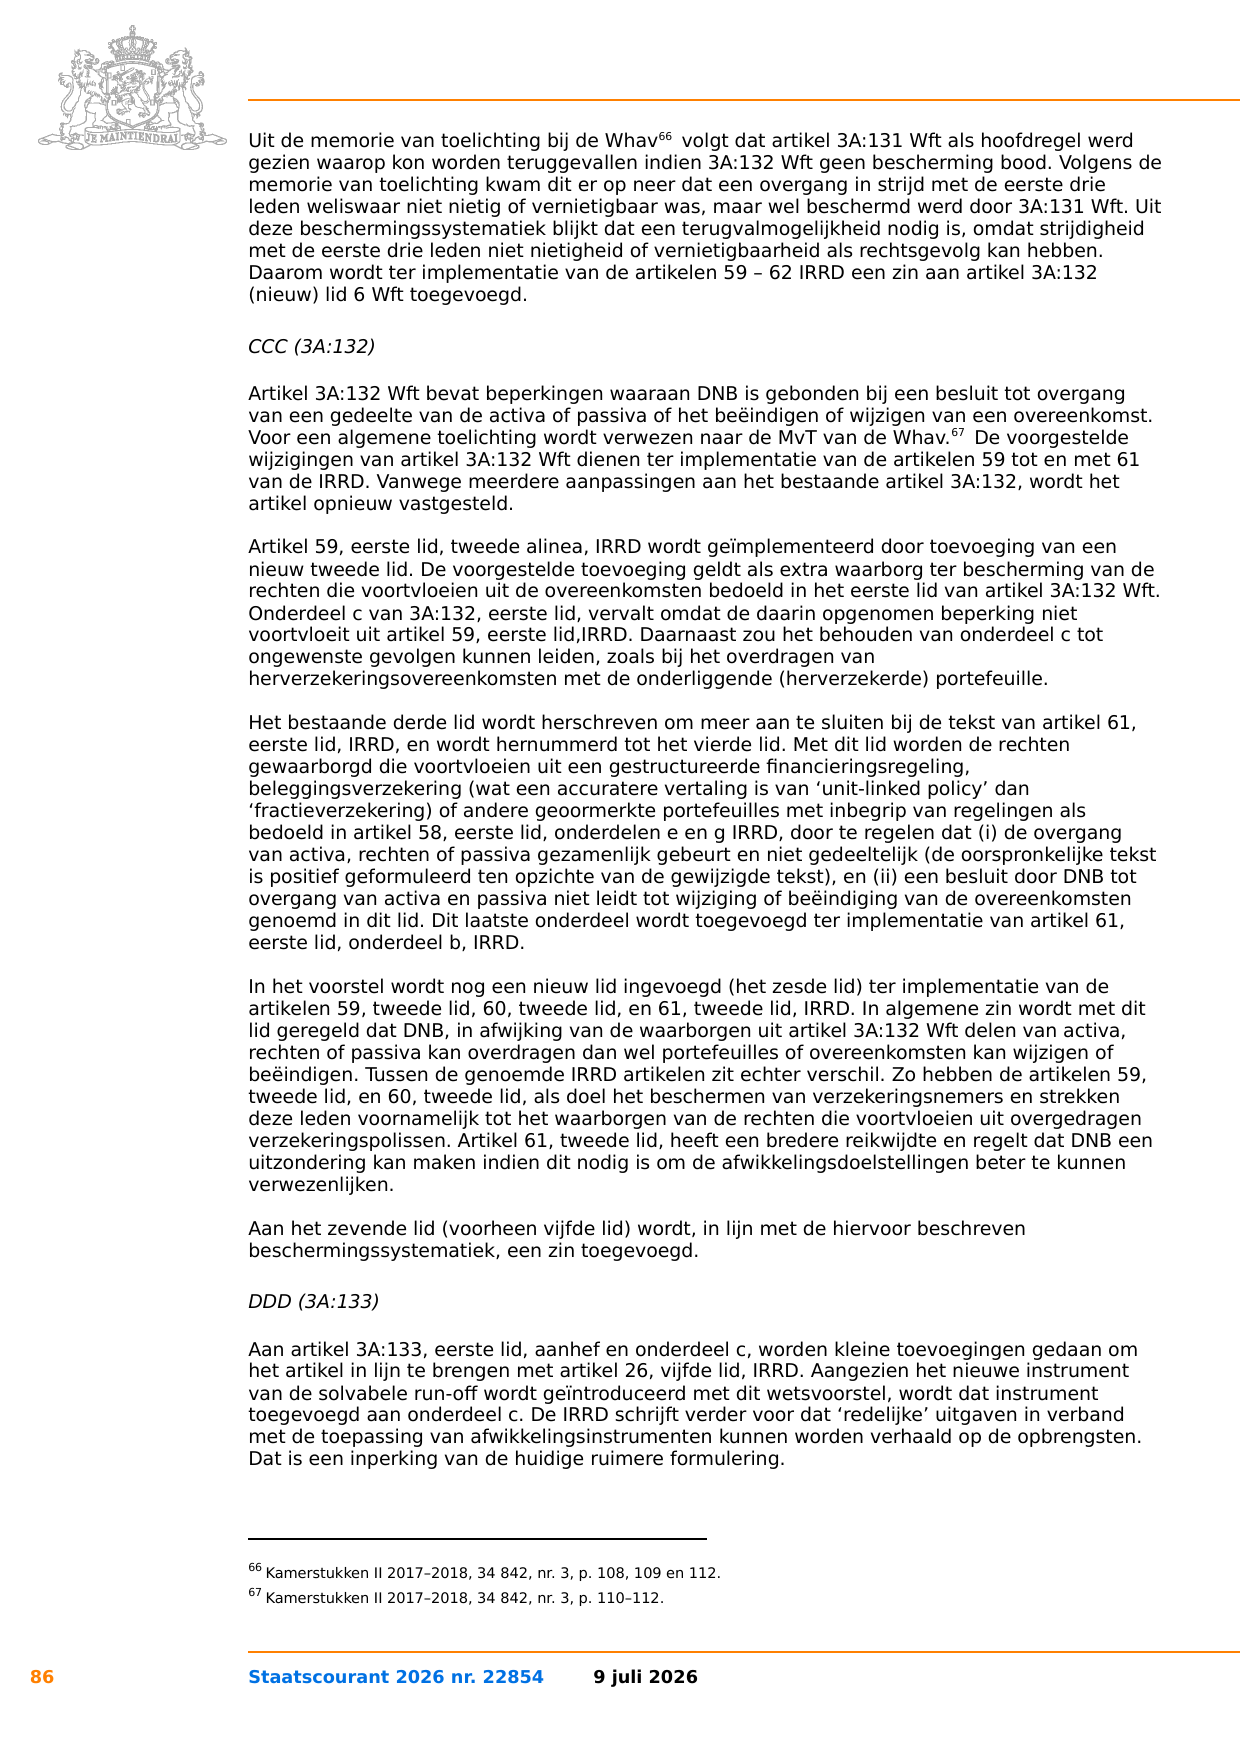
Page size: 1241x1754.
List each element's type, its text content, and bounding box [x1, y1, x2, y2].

text Uit de memorie van toelichting bij de Whav volgt dat artikel 3A:131 Wft als hoofdregel werd gezien waarop kon worden teruggevallen indien 3A:132 Wft geen bescherming bood. Volgens de memorie van toelichting kwam dit er op neer dat een overgang in strijd met de eerste drie leden weliswaar niet nietig of vernietigbaar was, maar wel beschermd werd door 3A:131 Wft. Uit deze beschermingssystematiek blijkt dat een terugvalmogelijkheid nodig is, omdat strijdigheid met de eerste drie leden niet nietigheid of vernietigbaarheid als rechtsgevolg kan hebben. Daarom wordt ter implementatie van de artikelen 59 – 62 IRRD een zin aan artikel 3A:132 (nieuw) lid 6 Wft toegevoegd. [248, 130, 1163, 306]
text Artikel 3A:132 Wft bevat beperkingen waaraan DNB is gebonden bij een besluit tot overgang van een gedeelte van de activa of passiva of het beëindigen of wijzigen van een overeenkomst. Voor een algemene toelichting wordt verwezen naar de MvT van de Whav. De voorgestelde wijzigingen van artikel 3A:132 Wft dienen ter implementatie van de artikelen 59 tot en met 61 van de IRRD. Vanwege meerdere aanpassingen aan het bestaande artikel 3A:132, wordt het artikel opnieuw vastgesteld. [248, 383, 1163, 514]
text Aan het zevende lid (voorheen vijfde lid) wordt, in lijn met de hiervoor beschreven beschermingssystematiek, een zin toegevoegd. [248, 1217, 1163, 1261]
subtitle CCC (3A:132) [248, 336, 1163, 358]
text Artikel 59, eerste lid, tweede alinea, IRRD wordt geïmplementeerd door toevoeging van een nieuw tweede lid. De voorgestelde toevoeging geldt als extra waarborg ter bescherming van de rechten die voortvloeien uit de overeenkomsten bedoeld in het eerste lid van artikel 3A:132 Wft. Onderdeel c van 3A:132, eerste lid, vervalt omdat de daarin opgenomen beperking niet voortvloeit uit artikel 59, eerste lid,IRRD. Daarnaast zou het behouden van onderdeel c tot ongewenste gevolgen kunnen leiden, zoals bij het overdragen van herverzekeringsovereenkomsten met de onderliggende (herverzekerde) portefeuille. [248, 536, 1163, 690]
text In het voorstel wordt nog een nieuw lid ingevoegd (het zesde lid) ter implementatie van de artikelen 59, tweede lid, 60, tweede lid, en 61, tweede lid, IRRD. In algemene zin wordt met dit lid geregeld dat DNB, in afwijking van de waarborgen uit artikel 3A:132 Wft delen van activa, rechten of passiva kan overdragen dan wel portefeuilles of overeenkomsten kan wijzigen of beëindigen. Tussen de genoemde IRRD artikelen zit echter verschil. Zo hebben de artikelen 59, tweede lid, en 60, tweede lid, als doel het beschermen van verzekeringsnemers en strekken deze leden voornamelijk tot het waarborgen van de rechten die voortvloeien uit overgedragen verzekeringspolissen. Artikel 61, tweede lid, heeft een bredere reikwijdte en regelt dat DNB een uitzondering kan maken indien dit nodig is om de afwikkelingsdoelstellingen beter te kunnen verwezenlijken. [248, 976, 1163, 1196]
picture [38, 25, 227, 150]
text Kamerstukken II 2017–2018, 34 842, nr. 3, p. 110–112. [248, 1586, 1163, 1608]
text Kamerstukken II 2017–2018, 34 842, nr. 3, p. 108, 109 en 112. [248, 1561, 1163, 1583]
subtitle DDD (3A:133) [248, 1291, 1163, 1313]
text Het bestaande derde lid wordt herschreven om meer aan te sluiten bij de tekst van artikel 61, eerste lid, IRRD, en wordt hernummerd tot het vierde lid. Met dit lid worden de rechten gewaarborgd die voortvloeien uit een gestructureerde financieringsregeling, beleggingsverzekering (wat een accuratere vertaling is van ‘unit-linked policy’ dan ‘fractieverzekering) of andere geoormerkte portefeuilles met inbegrip van regelingen als bedoeld in artikel 58, eerste lid, onderdelen e en g IRRD, door te regelen dat (i) de overgang van activa, rechten of passiva gezamenlijk gebeurt en niet gedeeltelijk (de oorspronkelijke tekst is positief geformuleerd ten opzichte van de gewijzigde tekst), en (ii) een besluit door DNB tot overgang van activa en passiva niet leidt tot wijziging of beëindiging van de overeenkomsten genoemd in dit lid. Dit laatste onderdeel wordt toegevoegd ter implementatie van artikel 61, eerste lid, onderdeel b, IRRD. [248, 712, 1163, 954]
text Aan artikel 3A:133, eerste lid, aanhef en onderdeel c, worden kleine toevoegingen gedaan om het artikel in lijn te brengen met artikel 26, vijfde lid, IRRD. Aangezien het nieuwe instrument van de solvabele run-off wordt geïntroduceerd met dit wetsvoorstel, wordt dat instrument toegevoegd aan onderdeel c. De IRRD schrijft verder voor dat ‘redelijke’ uitgaven in verband met de toepassing van afwikkelingsinstrumenten kunnen worden verhaald op de opbrengsten. Dat is een inperking van de huidige ruimere formulering. [248, 1338, 1163, 1470]
